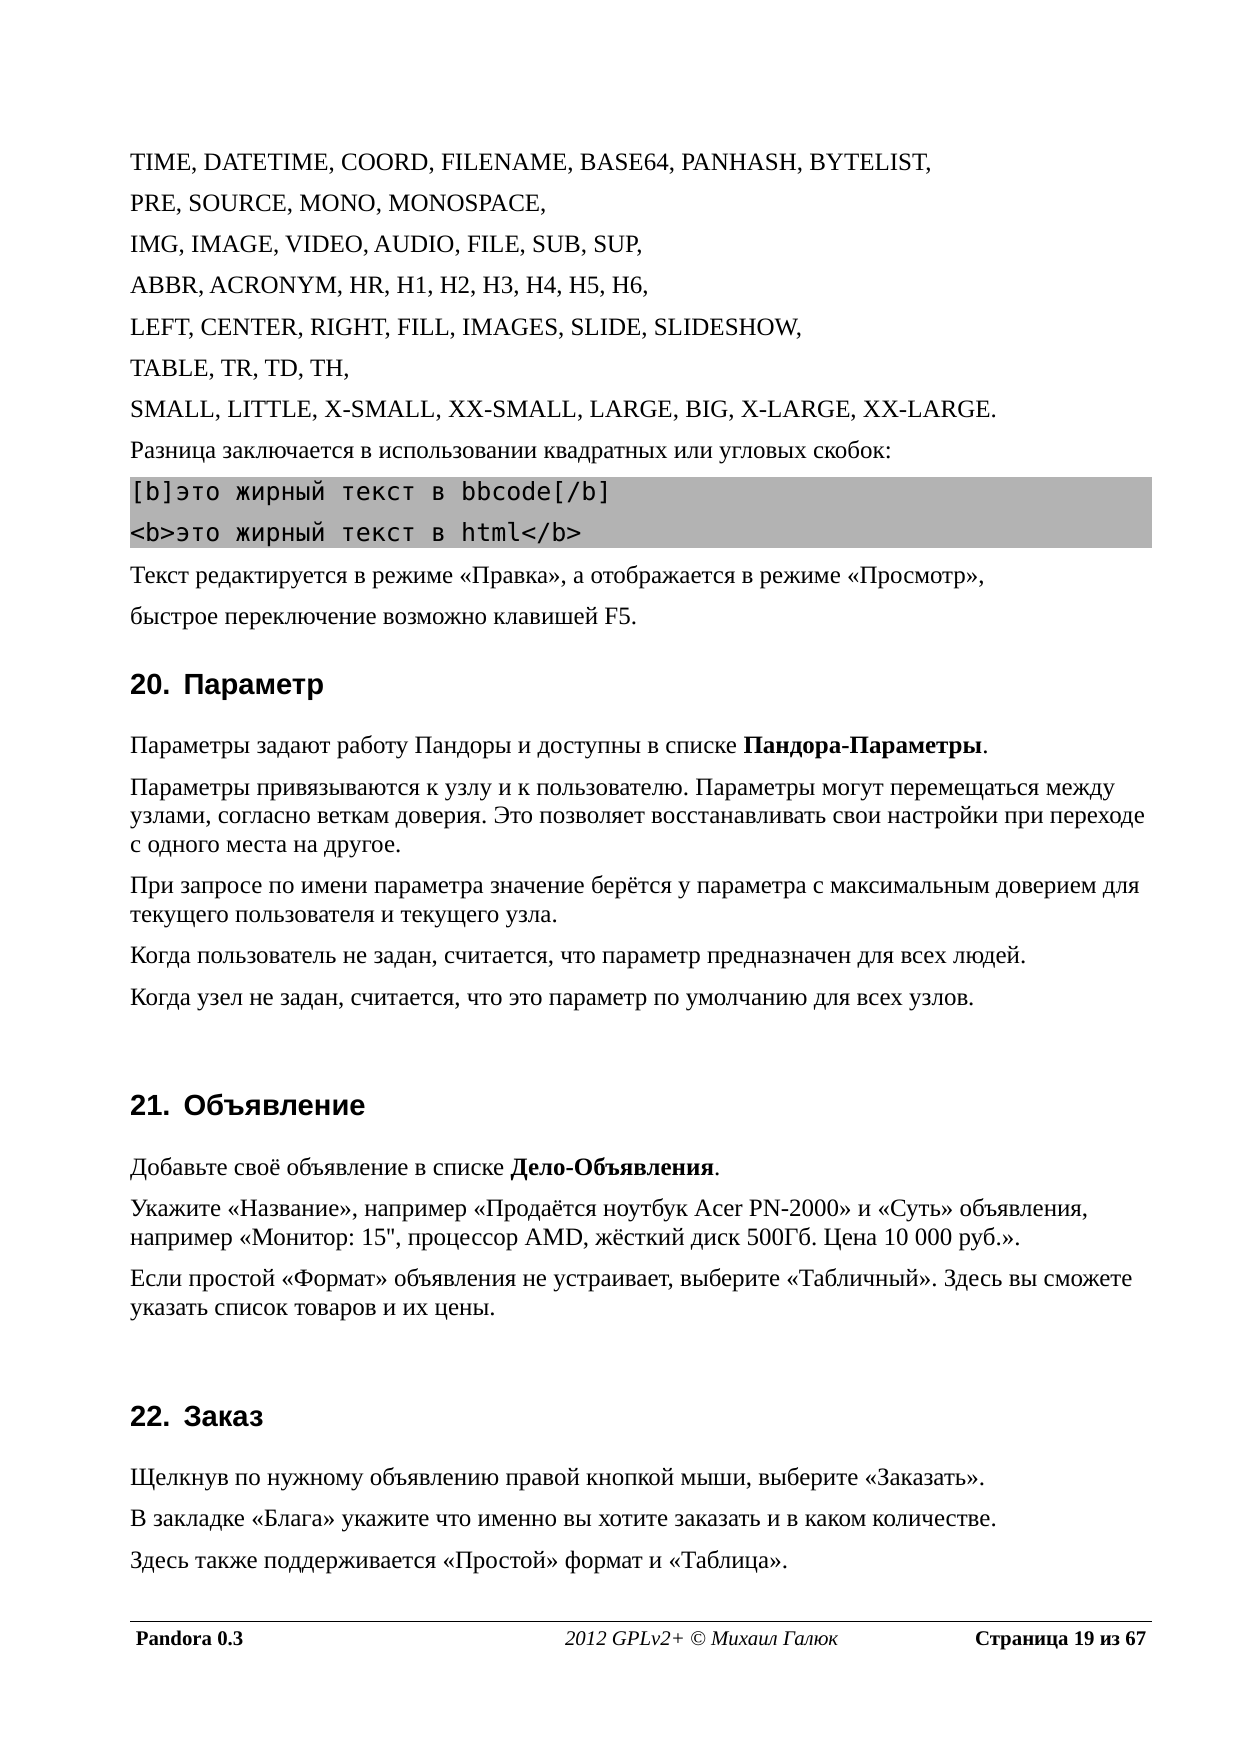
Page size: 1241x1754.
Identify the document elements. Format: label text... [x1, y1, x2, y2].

text В закладке «Блага» укажите что именно вы хотите заказать и в каком количестве. [130, 1503, 1152, 1532]
subtitle Параметр [130, 667, 1152, 700]
text Если простой «Формат» объявления не устраивает, выберите «Табличный». Здесь вы сможете указать список товаров и их цены. [130, 1263, 1152, 1321]
text быстрое переключение возможно клавишей F5. [130, 601, 1152, 630]
text Разница заключается в использовании квадратных или угловых скобок: [130, 436, 1152, 464]
text Когда пользователь не задан, считается, что параметр предназначен для всех людей. [130, 940, 1152, 969]
text Укажите «Название», например «Продаётся ноутбук Acer PN-2000» и «Суть» объявления, например «Монитор: 15'', процессор AMD, жёсткий диск 500Гб. Цена 10 000 руб.». [130, 1193, 1152, 1251]
text IMG, IMAGE, VIDEO, AUDIO, FILE, SUB, SUP, [130, 229, 1152, 258]
text Параметры привязываются к узлу и к пользователю. Параметры могут перемещаться между узлами, согласно веткам доверия. Это позволяет восстанавливать свои настройки при переходе с одного места на другое. [130, 772, 1152, 858]
text Текст редактируется в режиме «Правка», а отображается в режиме «Просмотр», [130, 560, 1152, 589]
text TIME, DATETIME, COORD, FILENAME, BASE64, PANHASH, BYTELIST, [130, 147, 1152, 176]
text TABLE, TR, TD, TH, [130, 353, 1152, 382]
subtitle Объявление [130, 1088, 1152, 1122]
text Здесь также поддерживается «Простой» формат и «Таблица». [130, 1545, 1152, 1573]
text PRE, SOURCE, MONO, MONOSPACE, [130, 188, 1152, 217]
subtitle Заказ [130, 1399, 1152, 1432]
text [b]это жирный текст в bbcode[/b] [130, 477, 1152, 506]
text Когда узел не задан, считается, что это параметр по умолчанию для всех узлов. [130, 982, 1152, 1010]
text При запросе по имени параметра значение берётся у параметра с максимальным доверием для текущего пользователя и текущего узла. [130, 870, 1152, 928]
text LEFT, CENTER, RIGHT, FILL, IMAGES, SLIDE, SLIDESHOW, [130, 312, 1152, 341]
text SMALL, LITTLE, X-SMALL, XX-SMALL, LARGE, BIG, X-LARGE, XX-LARGE. [130, 394, 1152, 423]
text <b>это жирный текст в html</b> [130, 518, 1152, 548]
text Параметры задают работу Пандоры и доступны в списке Пандора-Параметры. [130, 730, 1152, 759]
text ABBR, ACRONYM, HR, H1, H2, H3, H4, H5, H6, [130, 271, 1152, 299]
text Добавьте своё объявление в списке Дело-Объявления. [130, 1152, 1152, 1181]
text Щелкнув по нужному объявлению правой кнопкой мыши, выберите «Заказать». [130, 1462, 1152, 1491]
